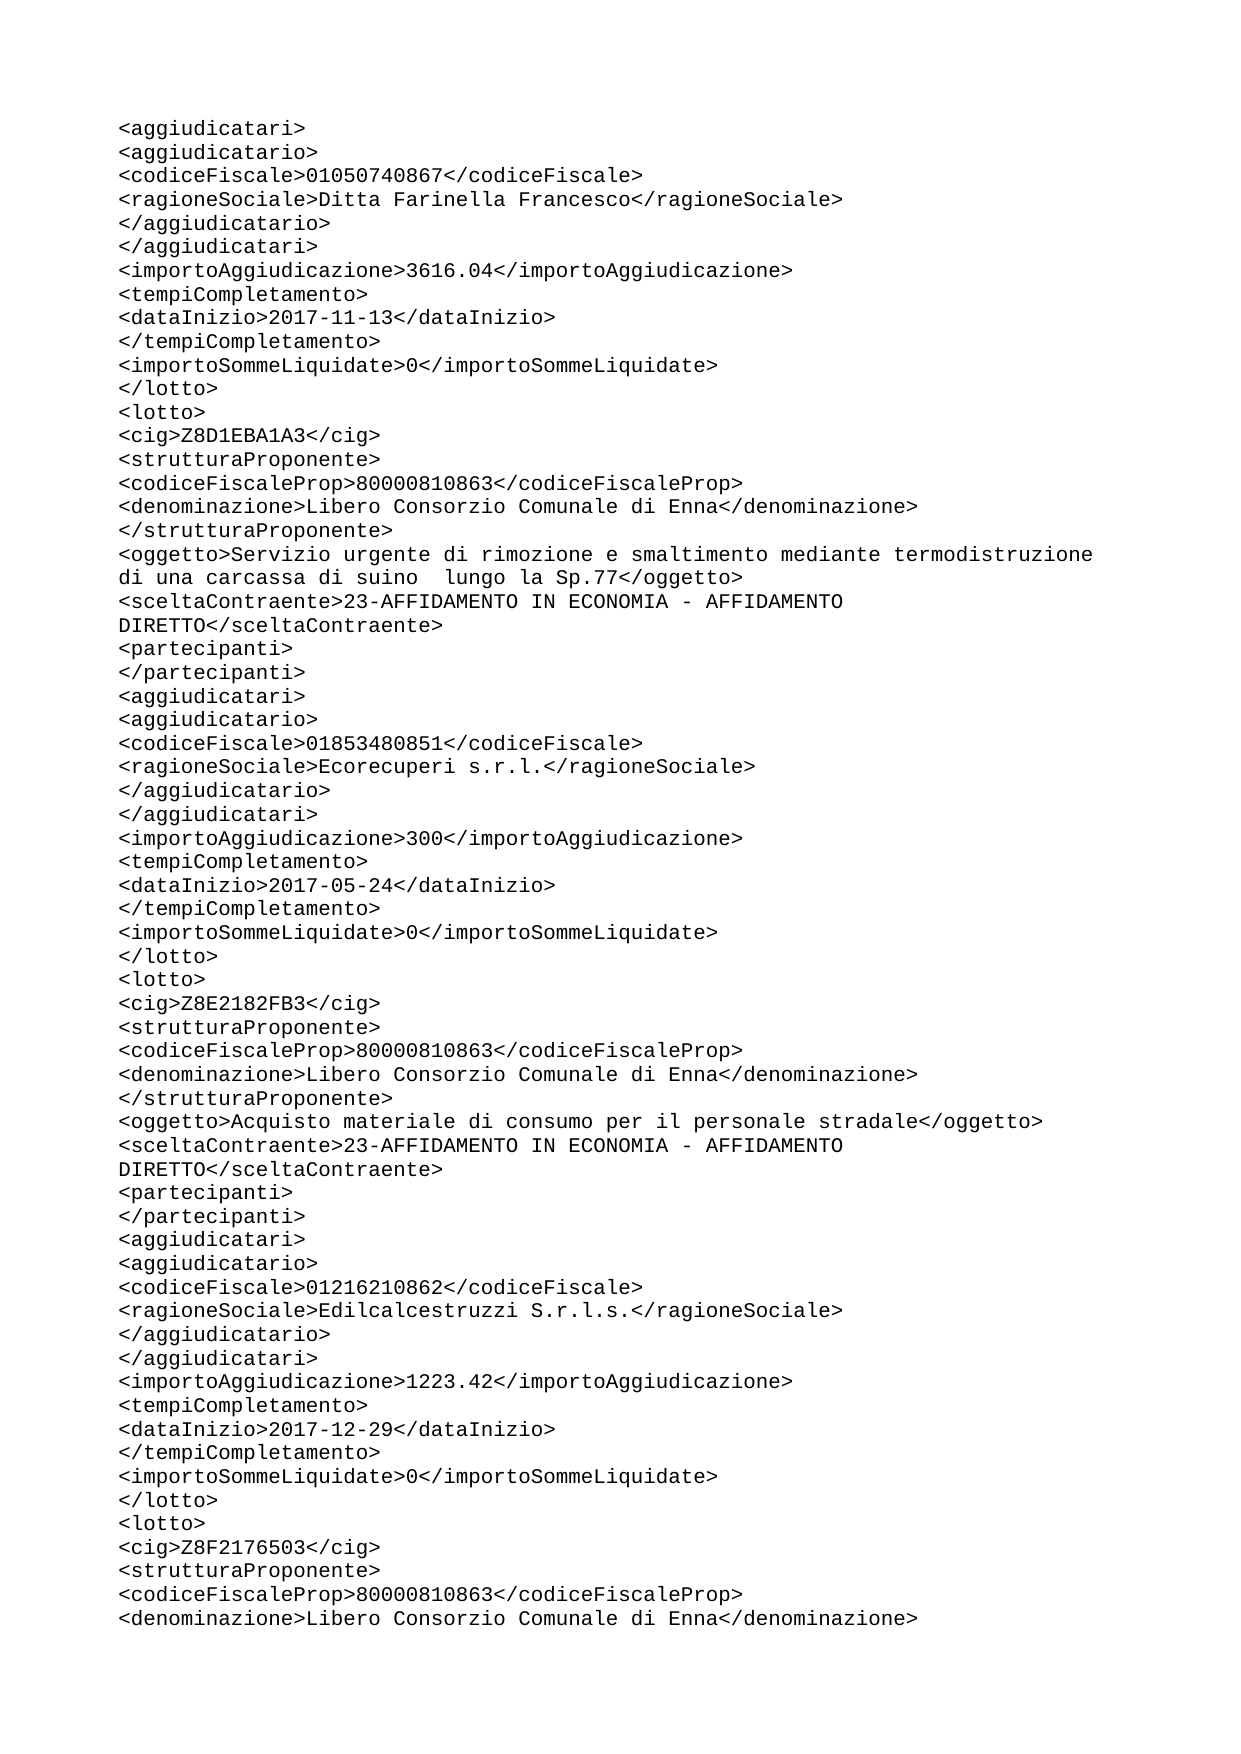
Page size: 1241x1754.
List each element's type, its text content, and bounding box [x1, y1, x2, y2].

text <tempiCompletamento> [118, 1395, 1122, 1419]
text <cig>Z8E2182FB3</cig> [118, 993, 1122, 1017]
text </aggiudicatari> [118, 236, 1122, 260]
text </aggiudicatario> [118, 213, 1122, 236]
text <strutturaProponente> [118, 1017, 1122, 1040]
text <denominazione>Libero Consorzio Comunale di Enna</denominazione> [118, 1608, 1122, 1631]
text <codiceFiscale>01216210862</codiceFiscale> [118, 1277, 1122, 1300]
text <denominazione>Libero Consorzio Comunale di Enna</denominazione> [118, 1064, 1122, 1088]
text <codiceFiscaleProp>80000810863</codiceFiscaleProp> [118, 1584, 1122, 1608]
text </tempiCompletamento> [118, 898, 1122, 922]
text <dataInizio>2017-12-29</dataInizio> [118, 1419, 1122, 1442]
text <importoAggiudicazione>300</importoAggiudicazione> [118, 827, 1122, 851]
text </strutturaProponente> [118, 520, 1122, 544]
text </aggiudicatario> [118, 780, 1122, 804]
text <lotto> [118, 402, 1122, 426]
text <dataInizio>2017-11-13</dataInizio> [118, 307, 1122, 331]
text <tempiCompletamento> [118, 284, 1122, 307]
text <importoSommeLiquidate>0</importoSommeLiquidate> [118, 922, 1122, 946]
text <lotto> [118, 1513, 1122, 1537]
text <oggetto>Acquisto materiale di consumo per il personale stradale</oggetto> [118, 1111, 1122, 1135]
text <importoSommeLiquidate>0</importoSommeLiquidate> [118, 1466, 1122, 1489]
text <importoAggiudicazione>1223.42</importoAggiudicazione> [118, 1371, 1122, 1395]
text <aggiudicatario> [118, 1253, 1122, 1277]
text <codiceFiscaleProp>80000810863</codiceFiscaleProp> [118, 473, 1122, 496]
text <importoSommeLiquidate>0</importoSommeLiquidate> [118, 354, 1122, 378]
text <cig>Z8F2176503</cig> [118, 1537, 1122, 1561]
text <lotto> [118, 969, 1122, 993]
text <aggiudicatari> [118, 1229, 1122, 1253]
text <tempiCompletamento> [118, 851, 1122, 875]
text </aggiudicatario> [118, 1324, 1122, 1348]
text </tempiCompletamento> [118, 331, 1122, 354]
text </lotto> [118, 946, 1122, 969]
text <partecipanti> [118, 1182, 1122, 1206]
text </lotto> [118, 378, 1122, 402]
text <aggiudicatario> [118, 142, 1122, 165]
text <aggiudicatario> [118, 709, 1122, 733]
text <codiceFiscaleProp>80000810863</codiceFiscaleProp> [118, 1040, 1122, 1064]
text </aggiudicatari> [118, 1348, 1122, 1371]
text </partecipanti> [118, 1206, 1122, 1229]
text <dataInizio>2017-05-24</dataInizio> [118, 875, 1122, 898]
text </partecipanti> [118, 662, 1122, 686]
text <codiceFiscale>01853480851</codiceFiscale> [118, 733, 1122, 757]
text <oggetto>Servizio urgente di rimozione e smaltimento mediante termodistruzione di una carcassa di suino lungo la Sp.77</oggetto> [118, 544, 1122, 591]
text </aggiudicatari> [118, 804, 1122, 827]
text <codiceFiscale>01050740867</codiceFiscale> [118, 165, 1122, 189]
text </tempiCompletamento> [118, 1442, 1122, 1466]
text <ragioneSociale>Edilcalcestruzzi S.r.l.s.</ragioneSociale> [118, 1300, 1122, 1324]
text <cig>Z8D1EBA1A3</cig> [118, 426, 1122, 449]
text <denominazione>Libero Consorzio Comunale di Enna</denominazione> [118, 496, 1122, 520]
text <aggiudicatari> [118, 118, 1122, 142]
text <importoAggiudicazione>3616.04</importoAggiudicazione> [118, 260, 1122, 284]
text <strutturaProponente> [118, 449, 1122, 473]
text <ragioneSociale>Ditta Farinella Francesco</ragioneSociale> [118, 189, 1122, 213]
text <sceltaContraente>23-AFFIDAMENTO IN ECONOMIA - AFFIDAMENTO DIRETTO</sceltaContraente> [118, 1135, 1122, 1182]
text <strutturaProponente> [118, 1561, 1122, 1584]
text <partecipanti> [118, 638, 1122, 662]
text <ragioneSociale>Ecorecuperi s.r.l.</ragioneSociale> [118, 757, 1122, 780]
text </lotto> [118, 1489, 1122, 1513]
text <aggiudicatari> [118, 686, 1122, 709]
text <sceltaContraente>23-AFFIDAMENTO IN ECONOMIA - AFFIDAMENTO DIRETTO</sceltaContraente> [118, 591, 1122, 638]
text </strutturaProponente> [118, 1088, 1122, 1111]
